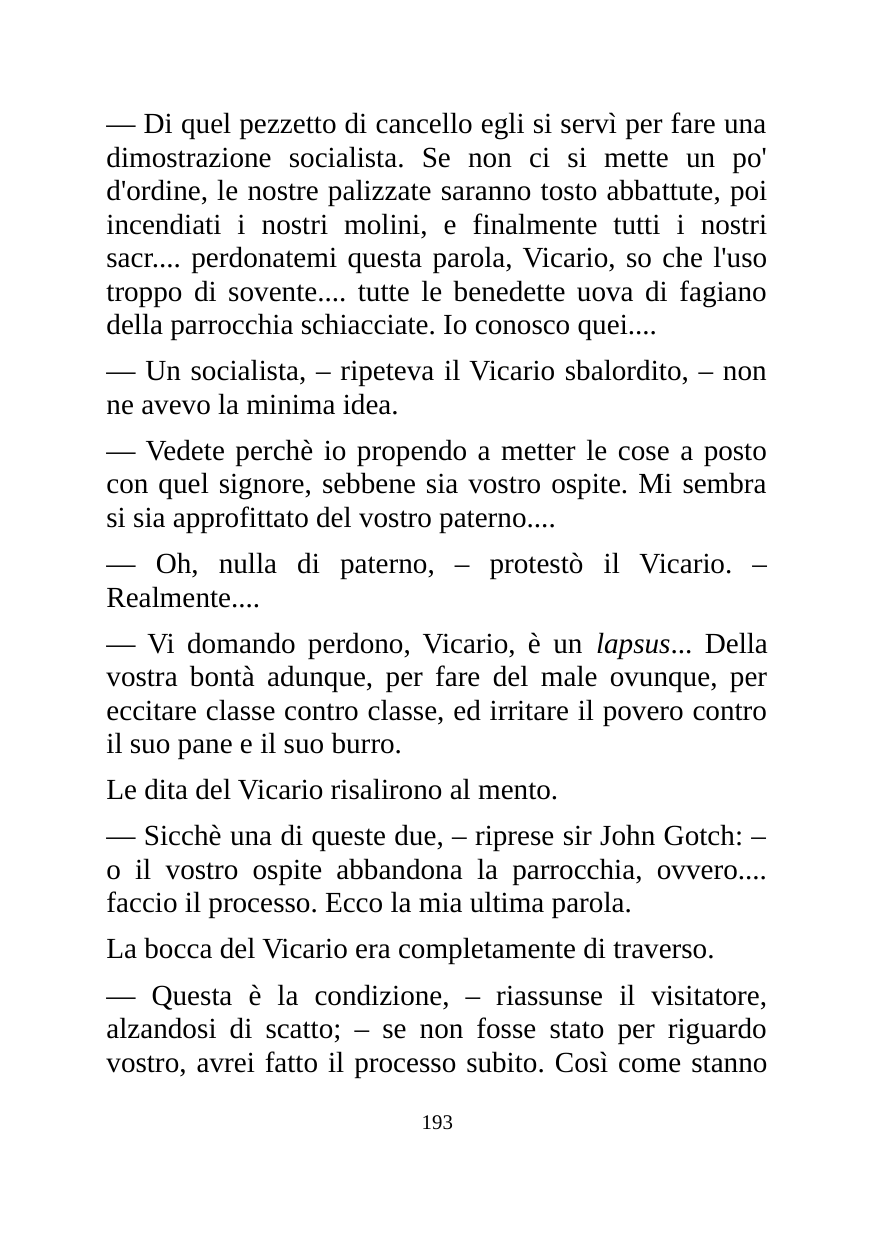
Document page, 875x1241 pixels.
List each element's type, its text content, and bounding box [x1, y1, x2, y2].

text — Di quel pezzetto di cancello egli si servì per fare una dimostrazione socialista. Se non ci si mette un po' d'ordine, le nostre palizzate saranno tosto abbattute, poi incendiati i nostri molini, e finalmente tutti i nostri sacr.... perdonatemi questa parola, Vicario, so che l'uso troppo di sovente.... tutte le benedette uova di fagiano della parrocchia schiacciate. Io conosco quei.... [106, 106, 768, 341]
text — Vi domando perdono, Vicario, è un lapsus... Della vostra bontà adunque, per fare del male ovunque, per eccitare classe contro classe, ed irritare il povero contro il suo pane e il suo burro. [106, 626, 768, 760]
text — Oh, nulla di paterno, – protestò il Vicario. – Realmente.... [106, 546, 768, 613]
text — Vedete perchè io propendo a metter le cose a posto con quel signore, sebbene sia vostro ospite. Mi sembra si sia approfittato del vostro paterno.... [106, 433, 768, 534]
text — Un socialista, – ripeteva il Vicario sbalordito, – non ne avevo la minima idea. [106, 353, 768, 421]
text — Questa è la condizione, – riassunse il visitatore, alzandosi di scatto; – se non fosse stato per riguardo vostro, avrei fatto il processo subito. Così come stanno [106, 978, 768, 1078]
text La bocca del Vicario era completamente di traverso. [106, 932, 768, 965]
text Le dita del Vicario risalirono al mento. [106, 772, 768, 806]
text — Sicchè una di queste due, – riprese sir John Gotch: – o il vostro ospite abbandona la parrocchia, ovvero.... faccio il processo. Ecco la mia ultima parola. [106, 818, 768, 919]
